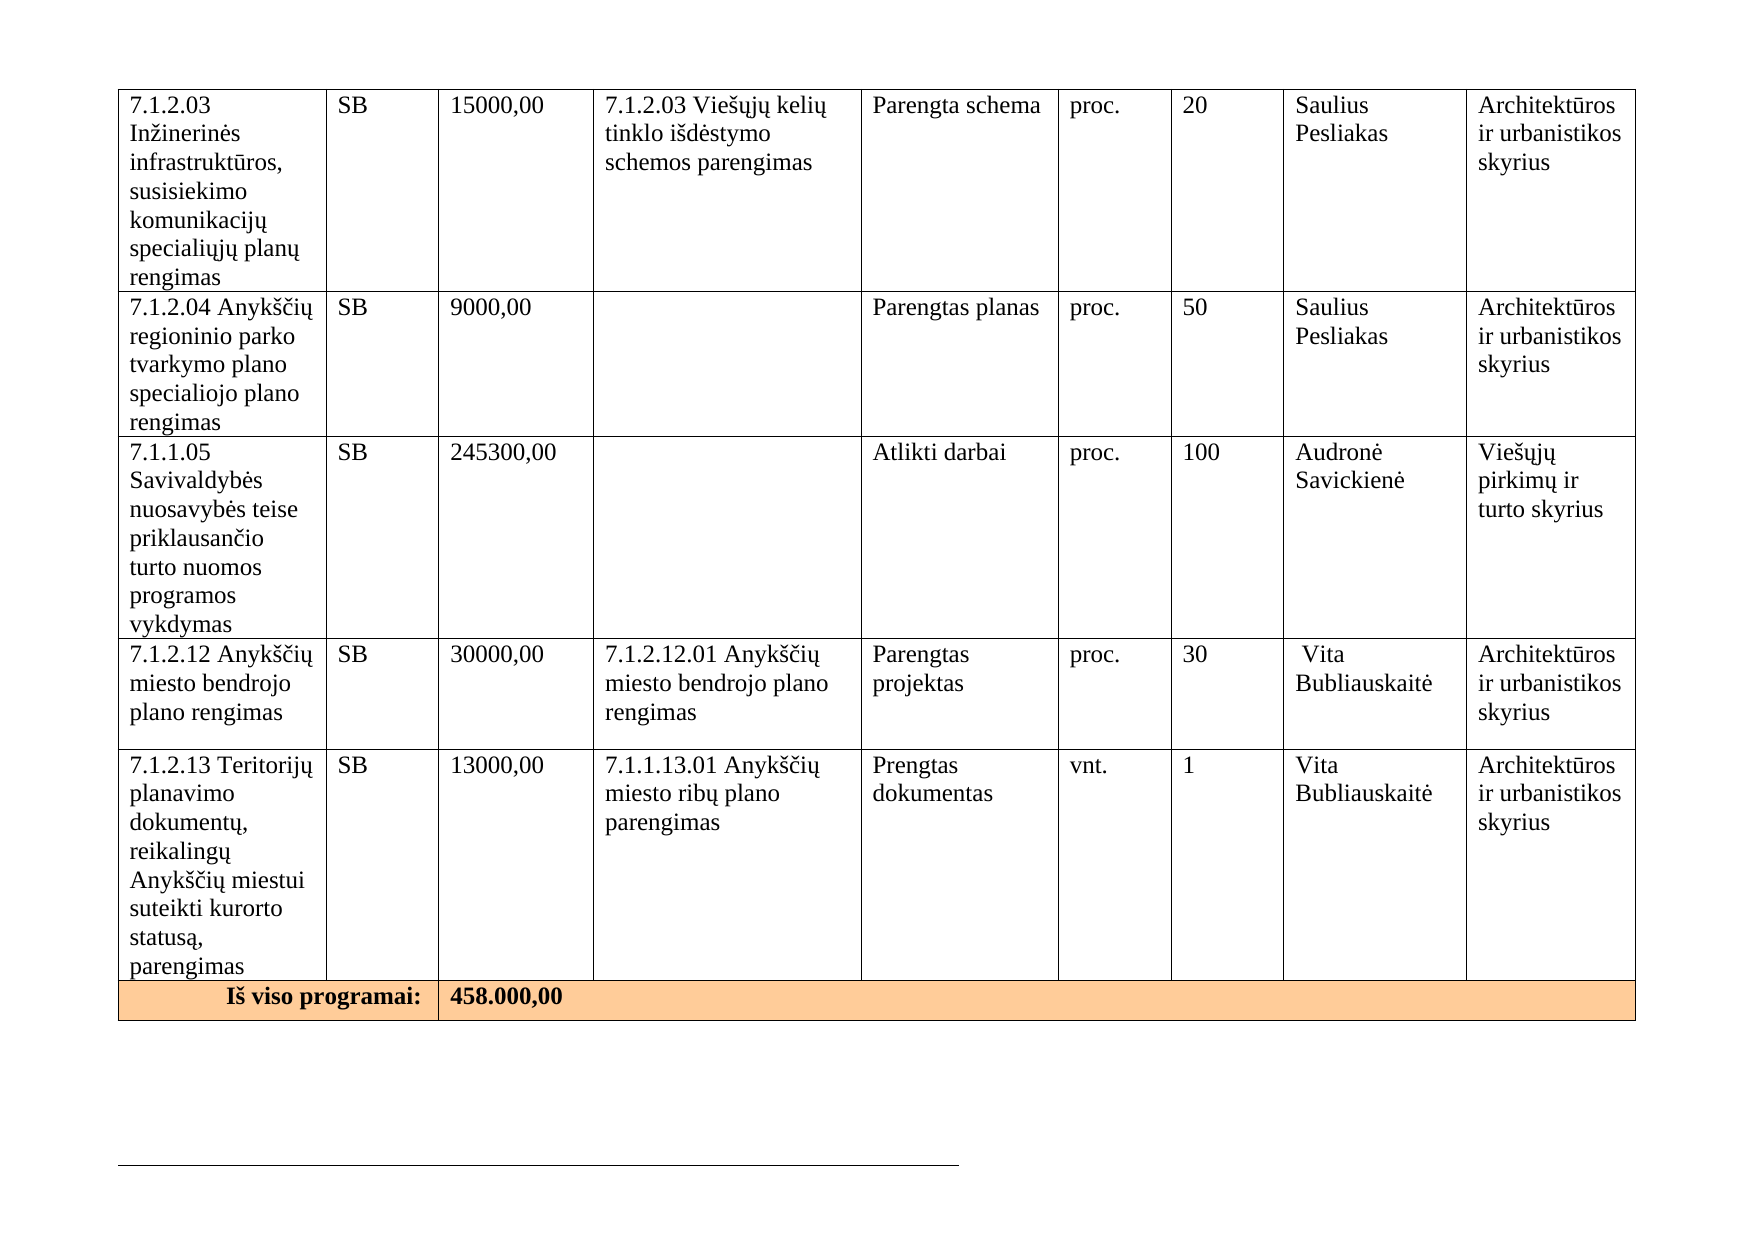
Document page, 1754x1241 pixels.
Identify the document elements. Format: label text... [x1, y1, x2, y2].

table_cell Atlikti darbai [862, 437, 1058, 638]
table_cell Viešųjų pirkimų ir turto skyrius [1467, 437, 1635, 638]
table_cell Parengtas projektas [862, 639, 1058, 749]
table_cell 7.1.2.04 Anykščių regioninio parko tvarkymo plano specialiojo plano rengimas [119, 292, 326, 436]
table_cell Vita Bubliauskaitė [1284, 750, 1466, 980]
table_cell [118, 1021, 959, 1165]
table_cell proc. [1059, 90, 1171, 291]
table_cell [1284, 1021, 1467, 1165]
table_cell 30000,00 [439, 639, 593, 749]
table_cell Architektūros ir urbanistikos skyrius [1467, 90, 1635, 291]
table_cell Vita Bubliauskaitė [1284, 639, 1466, 749]
table_cell 13000,00 [439, 750, 593, 980]
table_cell 245300,00 [439, 437, 593, 638]
table_cell 15000,00 [439, 90, 593, 291]
table_cell 7.1.1.05 Savivaldybės nuosavybės teise priklausančio turto nuomos programos vykdymas [119, 437, 326, 638]
table_cell [959, 1021, 1058, 1165]
table_cell Saulius Pesliakas [1284, 292, 1466, 436]
table_cell proc. [1059, 639, 1171, 749]
table_cell 30 [1172, 639, 1283, 749]
table_cell [594, 292, 861, 436]
table_cell 7.1.2.12.01 Anykščių miesto bendrojo plano rengimas [594, 639, 861, 749]
table_cell Parengtas planas [862, 292, 1058, 436]
table_cell 7.1.2.13 Teritorijų planavimo dokumentų, reikalingų Anykščių miestui suteikti kurorto statusą, parengimas [119, 750, 326, 980]
table_cell SB [327, 90, 438, 291]
table_cell [1058, 1021, 1171, 1165]
table_cell [1467, 1021, 1636, 1165]
table_cell 9000,00 [439, 292, 593, 436]
table_cell 1 [1172, 750, 1283, 980]
table_cell 7.1.1.13.01 Anykščių miesto ribų plano parengimas [594, 750, 861, 980]
table_cell Audronė Savickienė [1284, 437, 1466, 638]
table_cell SB [327, 750, 438, 980]
table_cell Architektūros ir urbanistikos skyrius [1467, 292, 1635, 436]
table_cell 7.1.2.03 Viešųjų kelių tinklo išdėstymo schemos parengimas [594, 90, 861, 291]
table_cell 100 [1172, 437, 1283, 638]
table_cell Iš viso programai: [119, 981, 438, 1020]
table_cell Architektūros ir urbanistikos skyrius [1467, 750, 1635, 980]
table_cell Architektūros ir urbanistikos skyrius [1467, 639, 1635, 749]
table_cell proc. [1059, 437, 1171, 638]
table_cell Saulius Pesliakas [1284, 90, 1466, 291]
table_cell Parengta schema [862, 90, 1058, 291]
table_cell 7.1.2.03 Inžinerinės infrastruktūros, susisiekimo komunikacijų specialiųjų planų rengimas [119, 90, 326, 291]
table_cell SB [327, 437, 438, 638]
table_cell vnt. [1059, 750, 1171, 980]
table_cell [594, 437, 861, 638]
table_cell Prengtas dokumentas [862, 750, 1058, 980]
table_cell 458.000,00 [439, 981, 1635, 1020]
table_cell SB [327, 292, 438, 436]
table_cell 7.1.2.12 Anykščių miesto bendrojo plano rengimas [119, 639, 326, 749]
table_cell proc. [1059, 292, 1171, 436]
table_cell SB [327, 639, 438, 749]
table_cell 20 [1172, 90, 1283, 291]
table_cell 50 [1172, 292, 1283, 436]
table_cell [1171, 1021, 1284, 1165]
